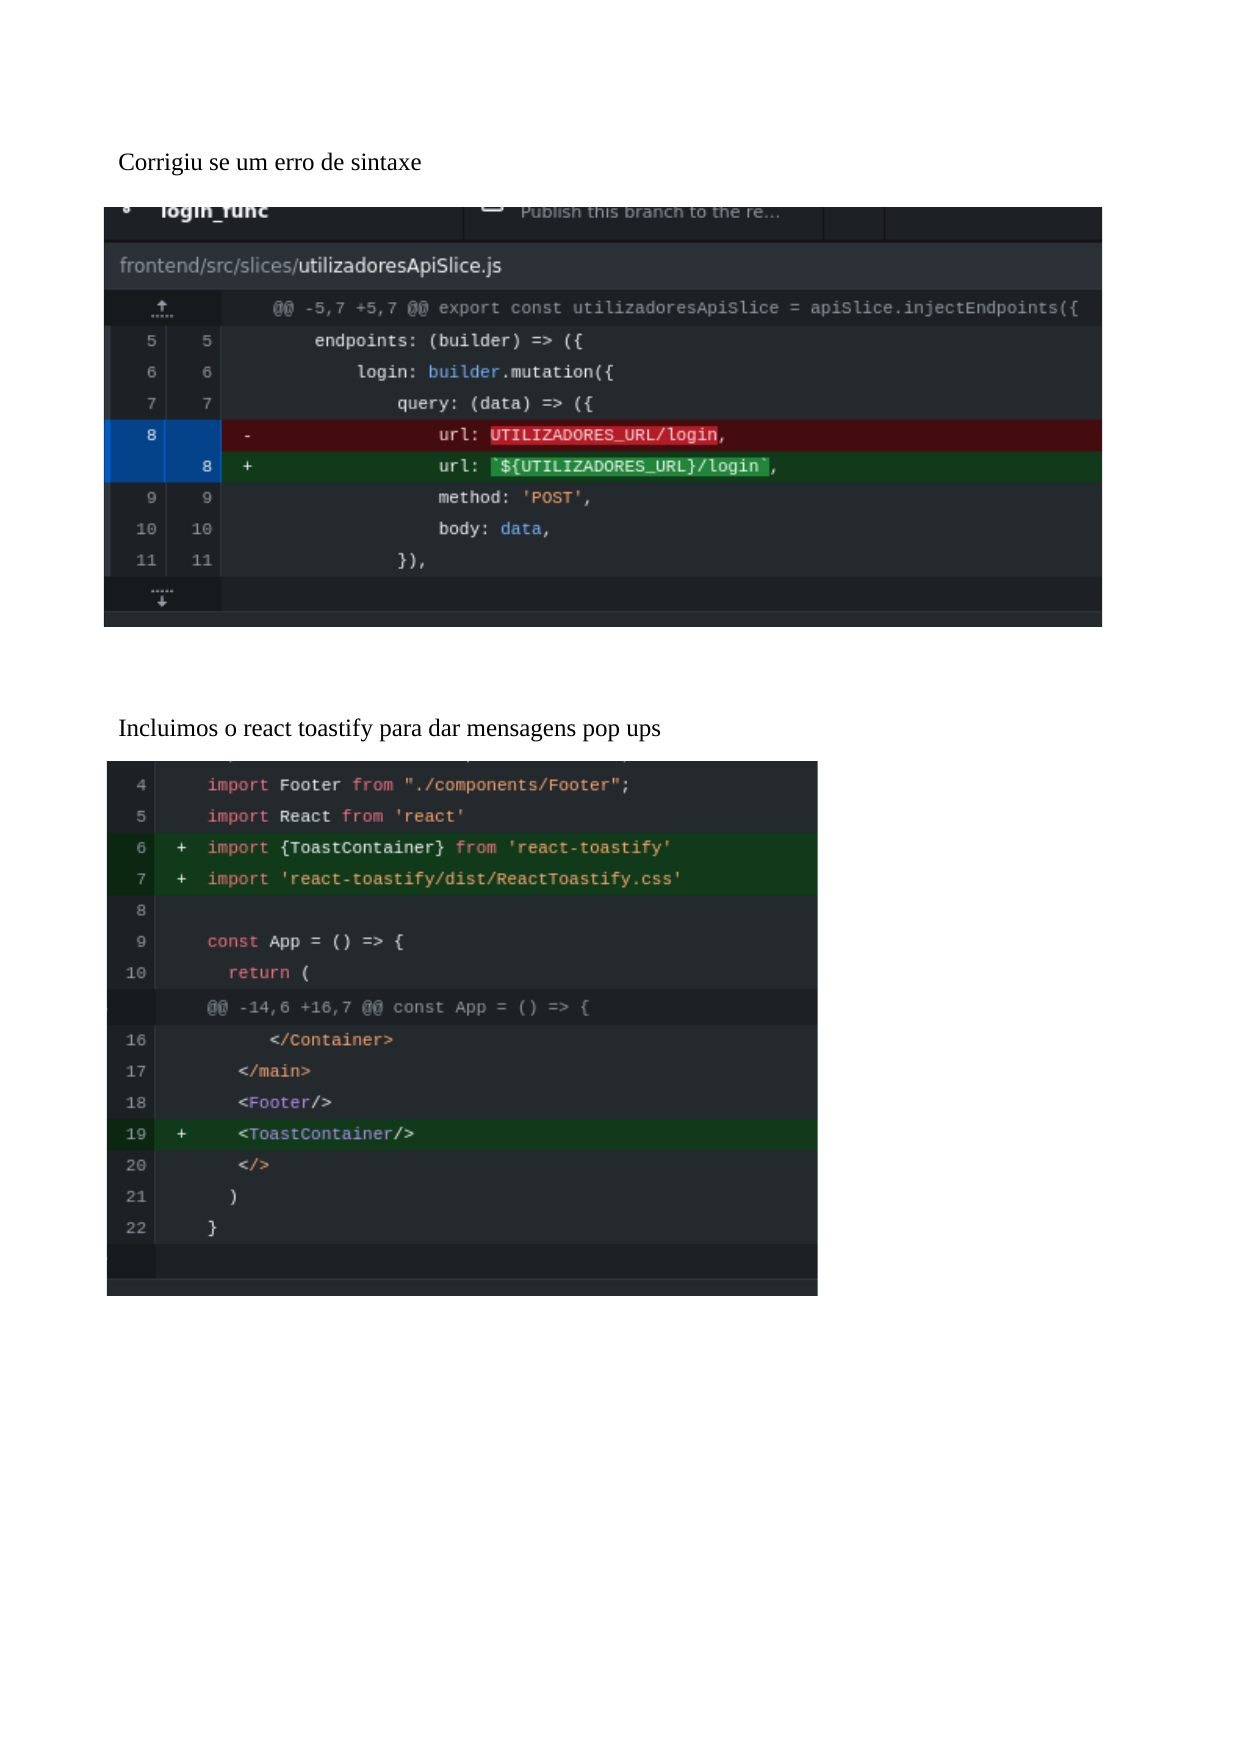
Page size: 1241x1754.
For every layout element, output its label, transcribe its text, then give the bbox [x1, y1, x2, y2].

picture [106, 761, 818, 1296]
text Incluimos o react toastify para dar mensagens pop ups [118, 713, 1122, 741]
picture [103, 207, 1103, 627]
text Corrigiu se um erro de sintaxe [118, 147, 1122, 176]
